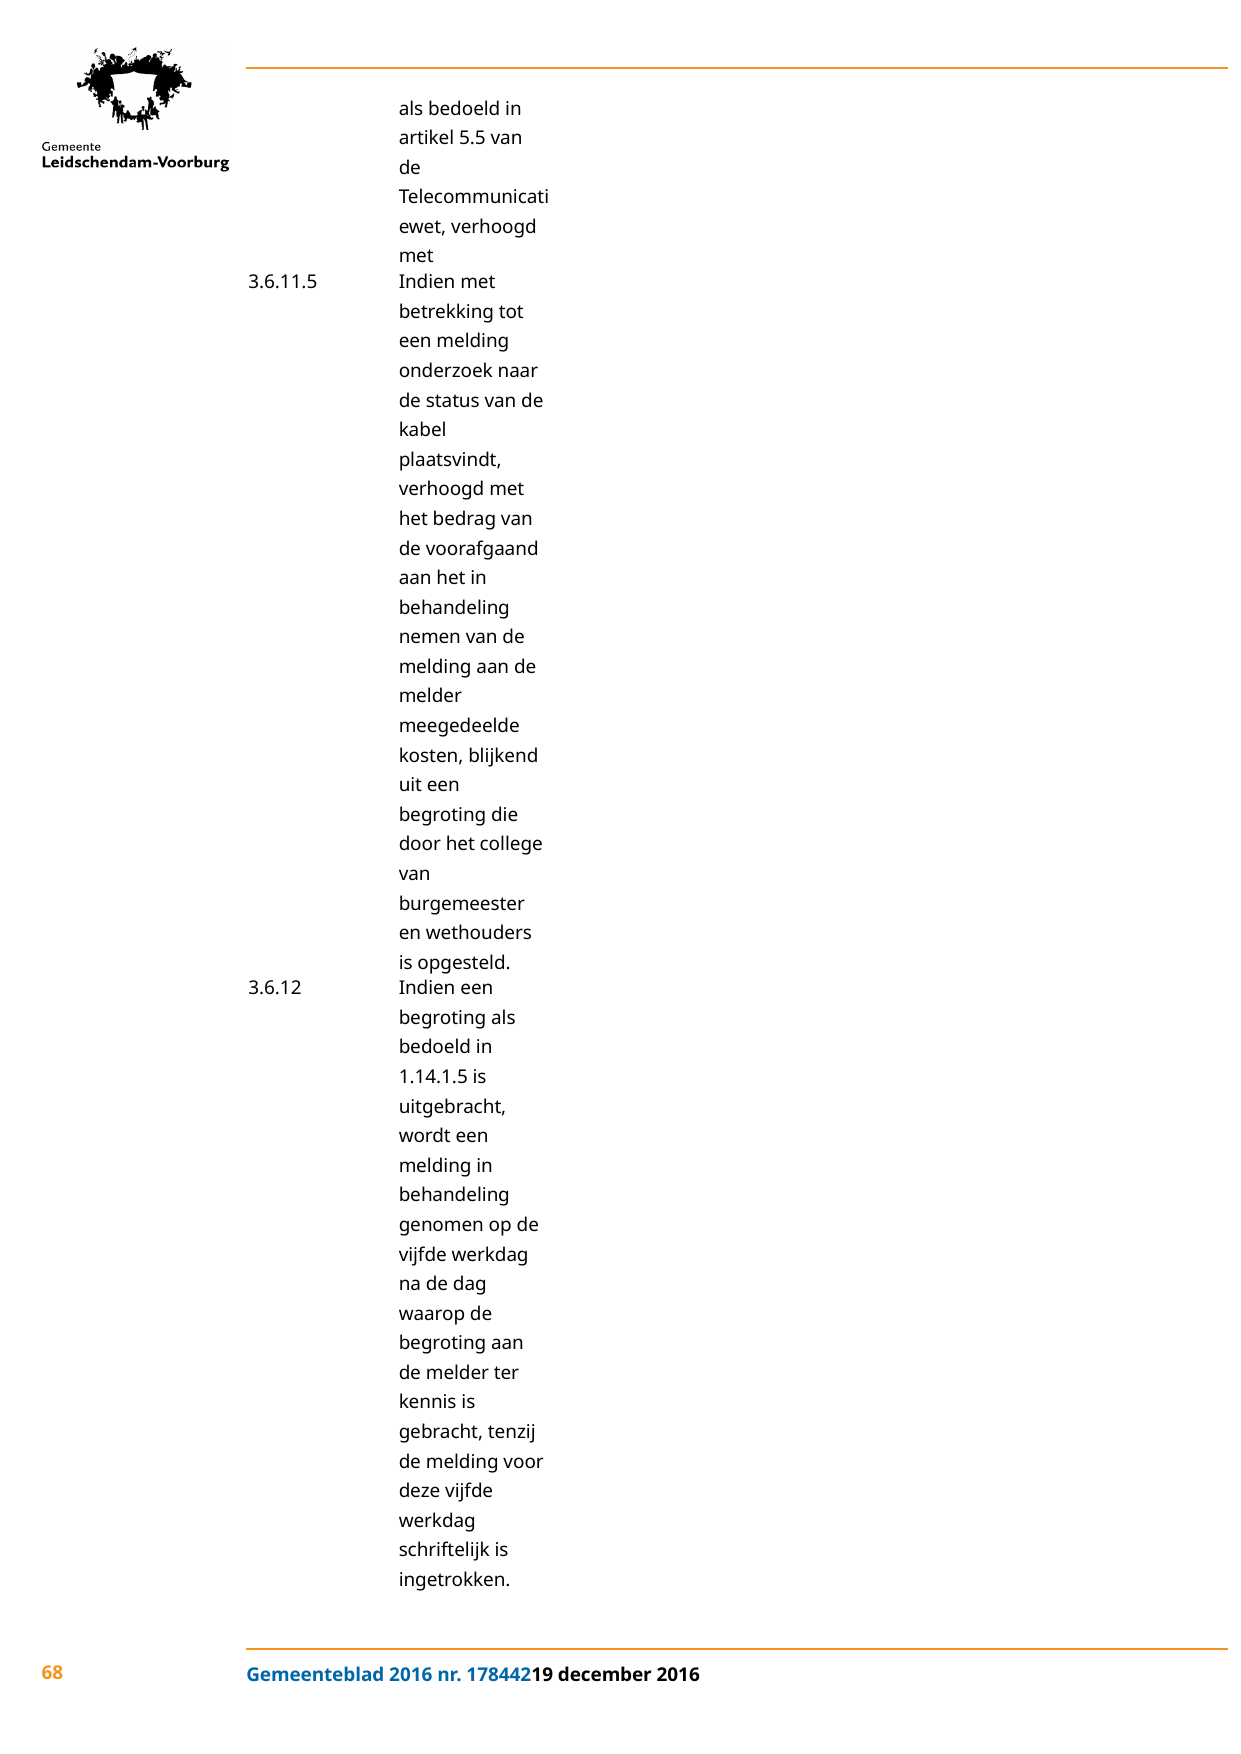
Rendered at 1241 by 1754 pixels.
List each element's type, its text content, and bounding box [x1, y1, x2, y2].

table_cell 3.6.12 [248, 975, 398, 1592]
table_cell [700, 95, 850, 268]
table_cell [549, 269, 700, 974]
table_cell [248, 95, 398, 268]
table_cell [700, 269, 850, 974]
table_cell Indien met betrekking tot een melding onderzoek naar de status van de kabel plaatsvindt, verhoogd met het bedrag van de voorafgaand aan het in behandeling nemen van de melding aan de melder meegedeelde kosten, blijkend uit een begroting die door het college van burgemeester en wethouders is opgesteld. [399, 269, 549, 974]
picture [41, 47, 231, 172]
table_cell [700, 975, 850, 1592]
table_cell Indien een begroting als bedoeld in 1.14.1.5 is uitgebracht, wordt een melding in behandeling genomen op de vijfde werkdag na de dag waarop de begroting aan de melder ter kennis is gebracht, tenzij de melding voor deze vijfde werkdag schriftelijk is ingetrokken. [399, 975, 549, 1592]
table_cell [549, 95, 700, 268]
table_cell 3.6.11.5 [248, 269, 398, 974]
table_cell [549, 975, 700, 1592]
table_cell als bedoeld in artikel 5.5 van de Telecommunicatiewet, verhoogd met [399, 95, 549, 268]
